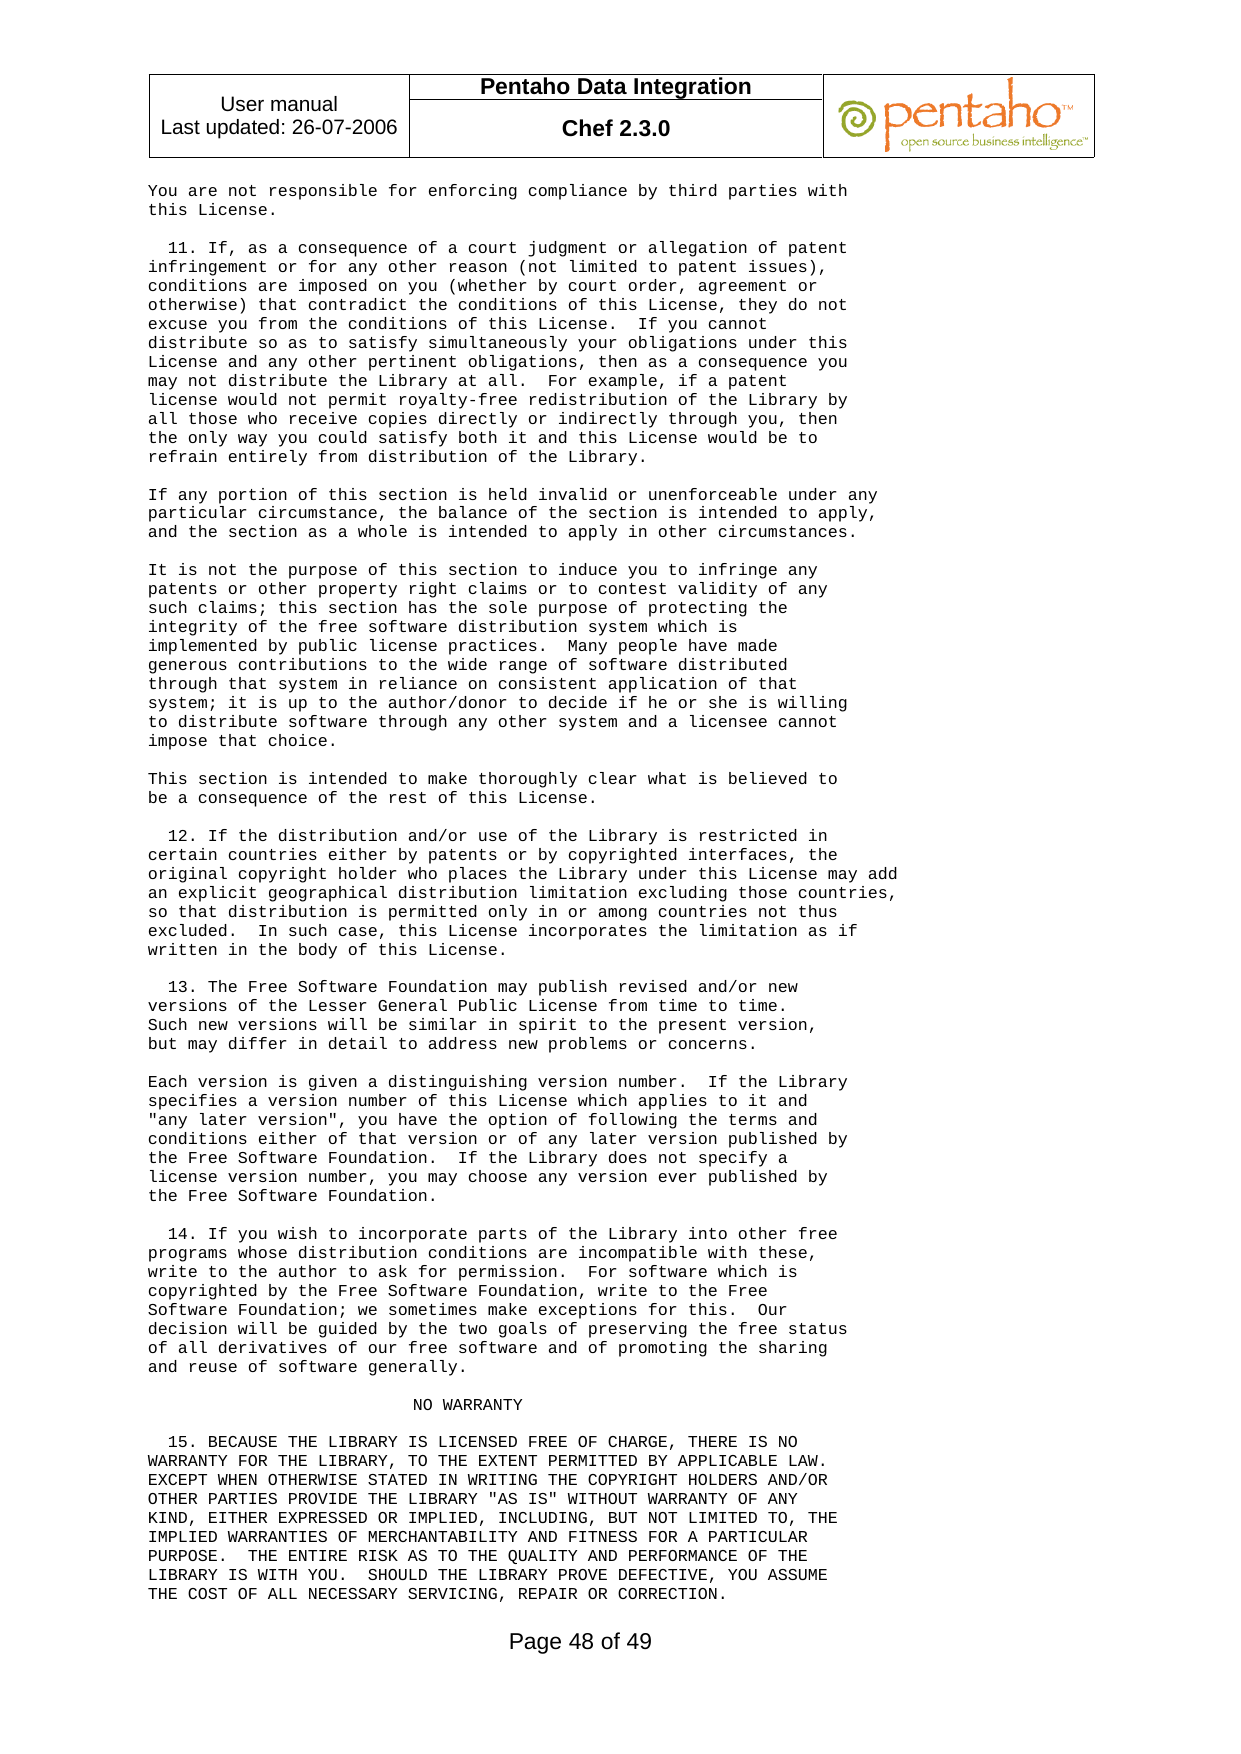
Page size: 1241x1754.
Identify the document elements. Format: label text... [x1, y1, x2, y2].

text You are not responsible for enforcing compliance by third parties with this License. 11. If, as a consequence of a court judgment or allegation of patent infringement or for any other reason (not limited to patent issues), conditions are imposed on you (whether by court order, agreement or otherwise) that contradict the conditions of this License, they do not excuse you from the conditions of this License. If you cannot distribute so as to satisfy simultaneously your obligations under this License and any other pertinent obligations, then as a consequence you may not distribute the Library at all. For example, if a patent license would not permit royalty-free redistribution of the Library by all those who receive copies directly or indirectly through you, then the only way you could satisfy both it and this License would be to refrain entirely from distribution of the Library. If any portion of this section is held invalid or unenforceable under any particular circumstance, the balance of the section is intended to apply, and the section as a whole is intended to apply in other circumstances. It is not the purpose of this section to induce you to infringe any patents or other property right claims or to contest validity of any such claims; this section has the sole purpose of protecting the integrity of the free software distribution system which is implemented by public license practices. Many people have made generous contributions to the wide range of software distributed through that system in reliance on consistent application of that system; it is up to the author/donor to decide if he or she is willing to distribute software through any other system and a licensee cannot impose that choice. This section is intended to make thoroughly clear what is believed to be a consequence of the rest of this License. 12. If the distribution and/or use of the Library is restricted in certain countries either by patents or by copyrighted interfaces, the original copyright holder who places the Library under this License may add an explicit geographical distribution limitation excluding those countries, so that distribution is permitted only in or among countries not thus excluded. In such case, this License incorporates the limitation as if written in the body of this License. 13. The Free Software Foundation may publish revised and/or new versions of the Lesser General Public License from time to time. Such new versions will be similar in spirit to the present version, but may differ in detail to address new problems or concerns. Each version is given a distinguishing version number. If the Library specifies a version number of this License which applies to it and "any later version", you have the option of following the terms and conditions either of that version or of any later version published by the Free Software Foundation. If the Library does not specify a license version number, you may choose any version ever published by the Free Software Foundation. 14. If you wish to incorporate parts of the Library into other free programs whose distribution conditions are incompatible with these, write to the author to ask for permission. For software which is copyrighted by the Free Software Foundation, write to the Free Software Foundation; we sometimes make exceptions for this. Our decision will be guided by the two goals of preserving the free status of all derivatives of our free software and of promoting the sharing and reuse of software generally. NO WARRANTY 15. BECAUSE THE LIBRARY IS LICENSED FREE OF CHARGE, THERE IS NO WARRANTY FOR THE LIBRARY, TO THE EXTENT PERMITTED BY APPLICABLE LAW. EXCEPT WHEN OTHERWISE STATED IN WRITING THE COPYRIGHT HOLDERS AND/OR OTHER PARTIES PROVIDE THE LIBRARY "AS IS" WITHOUT WARRANTY OF ANY KIND, EITHER EXPRESSED OR IMPLIED, INCLUDING, BUT NOT LIMITED TO, THE IMPLIED WARRANTIES OF MERCHANTABILITY AND FITNESS FOR A PARTICULAR PURPOSE. THE ENTIRE RISK AS TO THE QUALITY AND PERFORMANCE OF THE LIBRARY IS WITH YOU. SHOULD THE LIBRARY PROVE DEFECTIVE, YOU ASSUME THE COST OF ALL NECESSARY SERVICING, REPAIR OR CORRECTION. [148, 183, 1092, 1604]
